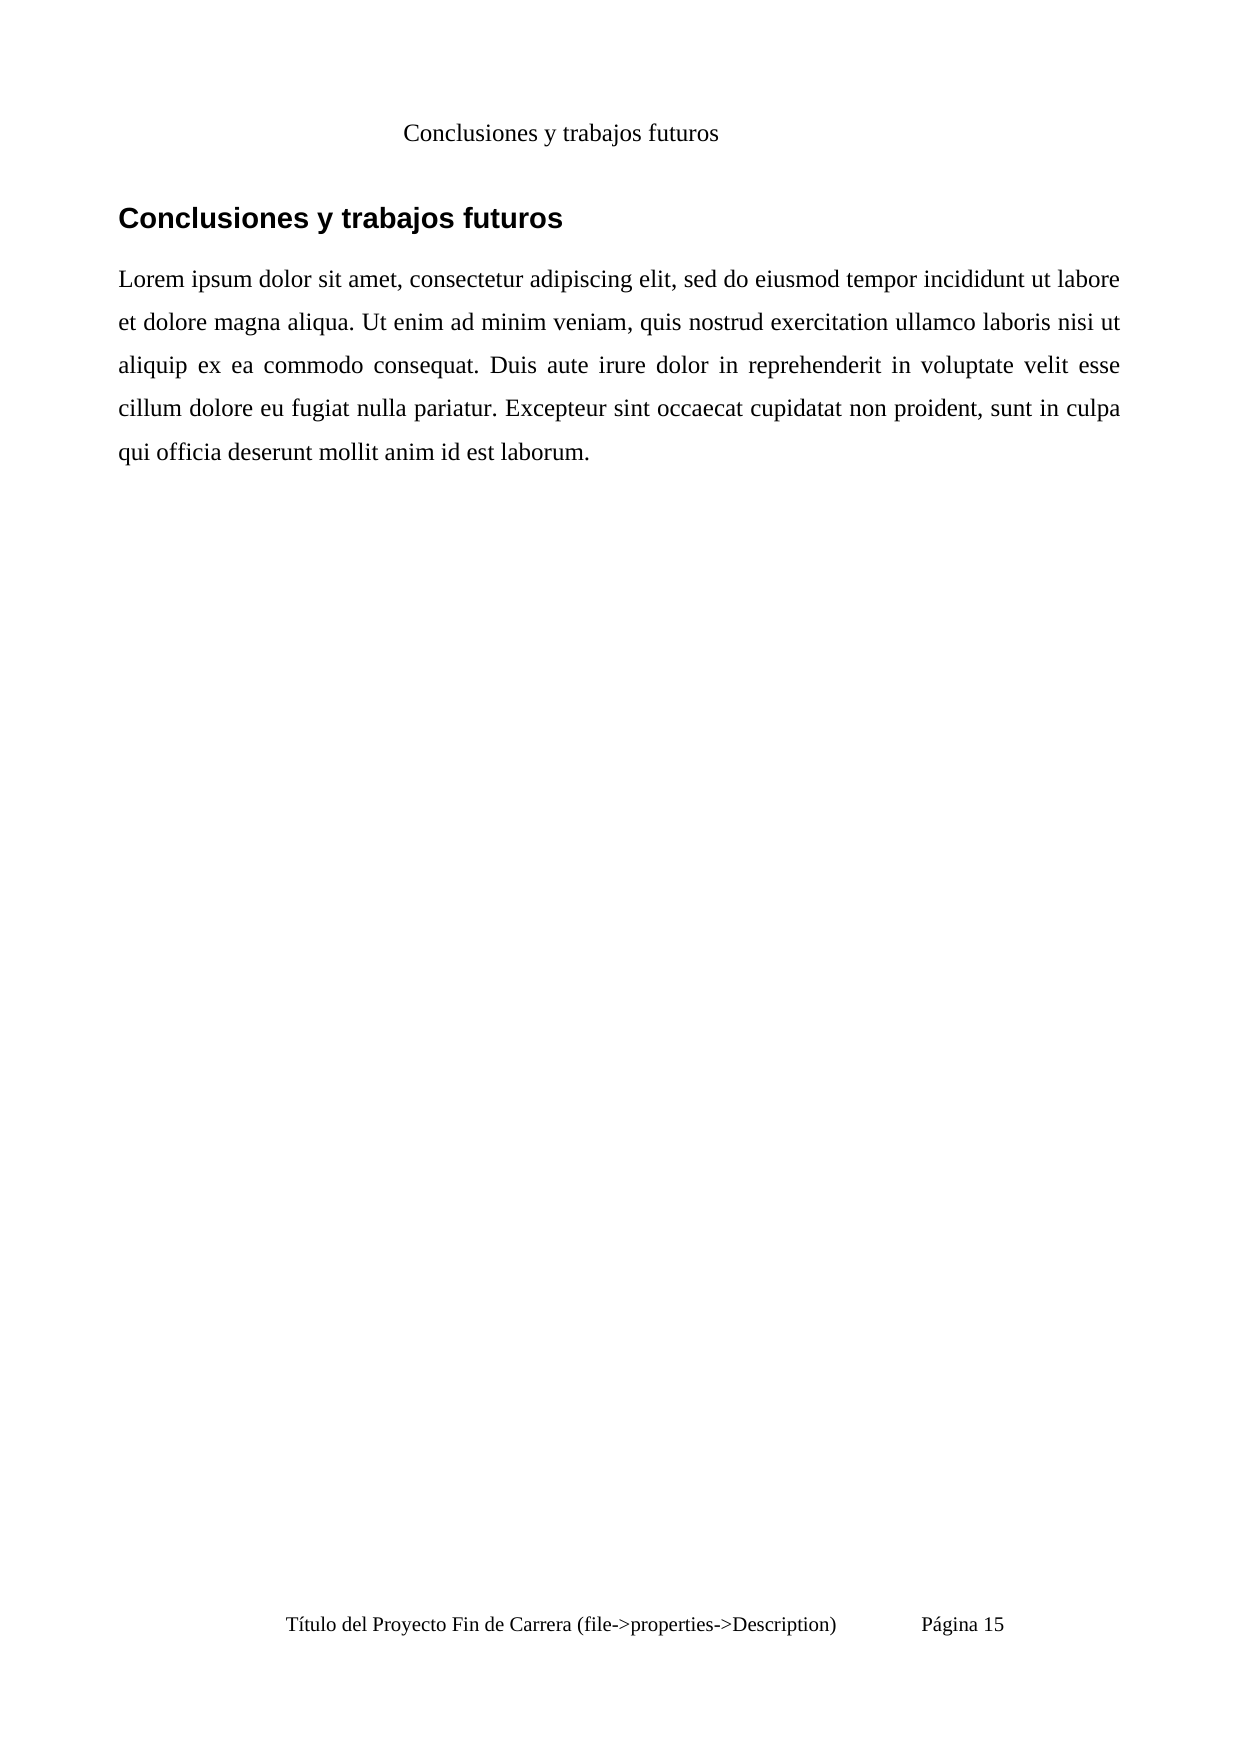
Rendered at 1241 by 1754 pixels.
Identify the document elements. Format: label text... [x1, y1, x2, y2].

subtitle Conclusiones y trabajos futuros [118, 201, 1122, 235]
text Lorem ipsum dolor sit amet, consectetur adipiscing elit, sed do eiusmod tempor incididunt ut labore et dolore magna aliqua. Ut enim ad minim veniam, quis nostrud exercitation ullamco laboris nisi ut aliquip ex ea commodo consequat. Duis aute irure dolor in reprehenderit in voluptate velit esse cillum dolore eu fugiat nulla pariatur. Excepteur sint occaecat cupidatat non proident, sunt in culpa qui officia deserunt mollit anim id est laborum. [118, 264, 1122, 465]
